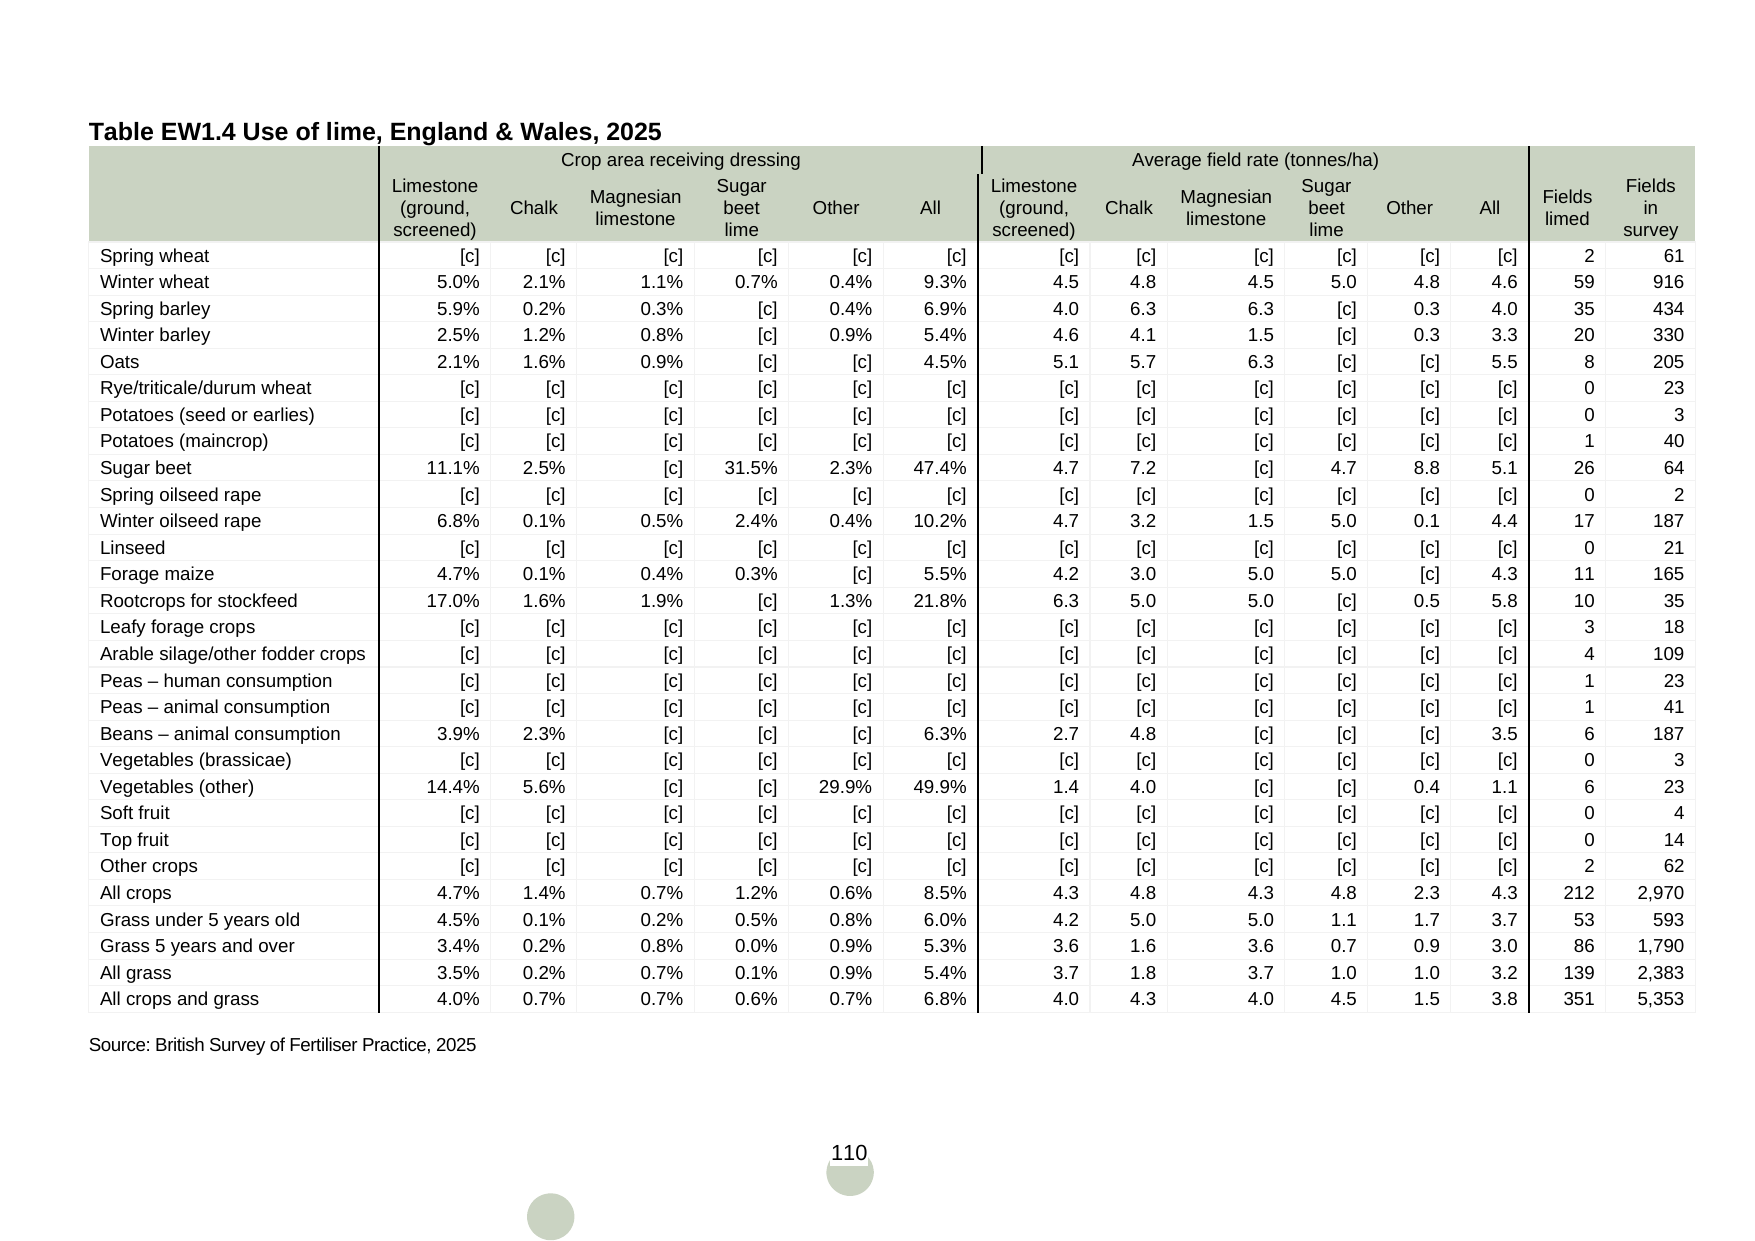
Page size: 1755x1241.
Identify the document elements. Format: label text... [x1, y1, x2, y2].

table_cell 4.3 [1451, 880, 1528, 905]
table_cell 3.3 [1451, 322, 1528, 348]
table_cell 0.7% [695, 269, 788, 294]
table_cell [c] [577, 535, 694, 560]
table_cell [c] [884, 668, 977, 693]
table_cell 6.9% [884, 296, 977, 321]
table_cell [c] [1168, 402, 1284, 427]
table_cell 0.8% [577, 322, 694, 348]
table_cell 3 [1606, 402, 1695, 427]
table_cell 14.4% [380, 774, 490, 799]
table_cell 3.2 [1091, 508, 1167, 533]
table_cell [c] [884, 535, 977, 560]
table_cell 4.5% [380, 906, 490, 932]
table_cell [c] [695, 694, 788, 719]
table_cell [c] [789, 349, 883, 374]
table_cell [c] [491, 694, 576, 719]
table_cell 5.0 [1285, 269, 1367, 294]
table_cell 0.3 [1368, 296, 1450, 321]
table_cell [c] [1451, 694, 1528, 719]
table_cell [c] [884, 853, 977, 879]
table_cell 31.5% [695, 455, 788, 480]
subtitle Table EW1.4 Use of lime, England & Wales, 2025 [88, 117, 1559, 146]
table_cell [c] [979, 853, 1089, 879]
table_cell 4.3 [1451, 561, 1528, 587]
table_cell [c] [491, 535, 576, 560]
table_cell [c] [577, 800, 694, 826]
table_cell 0 [1530, 800, 1605, 826]
table_cell 0.6% [695, 986, 788, 1012]
table_cell 916 [1606, 269, 1695, 294]
table_cell [c] [380, 375, 490, 401]
table_cell Spring oilseed rape [89, 481, 378, 507]
table_header Average field rate (tonnes/ha) [983, 146, 1528, 174]
table_cell Peas – animal consumption [89, 694, 378, 719]
table_cell Sugar beet [89, 455, 378, 480]
table_cell 5.0 [1285, 508, 1367, 533]
table_cell 0.1 [1368, 508, 1450, 533]
table_cell [c] [695, 774, 788, 799]
table_cell 2 [1606, 481, 1695, 507]
table_cell 6.8% [380, 508, 490, 533]
table_cell 26 [1530, 455, 1605, 480]
table_cell 6.3 [1168, 349, 1284, 374]
table_cell [c] [789, 243, 883, 268]
table_cell 64 [1606, 455, 1695, 480]
table_cell 3.7 [1168, 960, 1284, 985]
table_cell 0 [1530, 375, 1605, 401]
table_cell [c] [380, 428, 490, 454]
table_cell [c] [884, 402, 977, 427]
table_cell 1.5 [1368, 986, 1450, 1012]
table_cell Vegetables (brassicae) [89, 747, 378, 773]
table_cell [c] [695, 668, 788, 693]
table_cell 4.0 [1168, 986, 1284, 1012]
table_cell 2,970 [1606, 880, 1695, 905]
table_cell 0.1% [491, 508, 576, 533]
table_cell 4.7 [979, 455, 1089, 480]
table_cell 10 [1530, 588, 1605, 613]
table_cell [c] [979, 641, 1089, 666]
table_cell 0.7% [789, 986, 883, 1012]
table_cell 1.5 [1168, 322, 1284, 348]
table_cell Potatoes (seed or earlies) [89, 402, 378, 427]
table_cell 14 [1606, 827, 1695, 852]
table_cell [c] [695, 349, 788, 374]
table_cell 330 [1606, 322, 1695, 348]
table_cell 4.5% [884, 349, 977, 374]
table_cell [c] [1091, 827, 1167, 852]
table_cell 4.8 [1368, 269, 1450, 294]
table_cell 0.9% [789, 933, 883, 958]
table_cell [c] [577, 853, 694, 879]
table_cell [c] [1285, 694, 1367, 719]
table_cell [c] [577, 774, 694, 799]
text Source: British Survey of Fertiliser Practice, 2025 [88, 1034, 1559, 1056]
table_cell [c] [491, 641, 576, 666]
table_cell Fields in survey [1606, 174, 1695, 241]
table_cell 3.9% [380, 721, 490, 746]
table_cell 1 [1530, 668, 1605, 693]
table_cell 35 [1606, 588, 1695, 613]
table_cell 2,383 [1606, 960, 1695, 985]
table_cell [c] [1285, 588, 1367, 613]
table_cell [c] [979, 800, 1089, 826]
table_cell 187 [1606, 721, 1695, 746]
table_cell 1.5 [1168, 508, 1284, 533]
table_cell Other [789, 174, 883, 241]
table_cell 41 [1606, 694, 1695, 719]
table_cell [c] [1285, 535, 1367, 560]
table_cell 0.2% [491, 933, 576, 958]
table_cell [c] [491, 853, 576, 879]
table_cell [c] [1285, 402, 1367, 427]
table_cell [c] [491, 402, 576, 427]
table_cell [c] [380, 853, 490, 879]
table_cell [c] [1451, 243, 1528, 268]
table_cell [c] [1368, 800, 1450, 826]
table_cell [c] [577, 614, 694, 640]
table_cell [c] [884, 481, 977, 507]
table_cell [c] [1091, 641, 1167, 666]
table_cell Sugar beet lime [1285, 174, 1368, 241]
table_cell 0.4% [577, 561, 694, 587]
table_cell [c] [789, 827, 883, 852]
table_cell [c] [979, 535, 1089, 560]
table_cell [c] [1368, 614, 1450, 640]
table_cell [c] [789, 747, 883, 773]
table_cell [c] [577, 481, 694, 507]
table_cell 5.0 [1091, 906, 1167, 932]
table_cell [c] [491, 668, 576, 693]
table_cell 0.6% [789, 880, 883, 905]
table_cell Rootcrops for stockfeed [89, 588, 378, 613]
table_cell [c] [1451, 827, 1528, 852]
table_cell 0.5 [1368, 588, 1450, 613]
table_cell Fields limed [1530, 174, 1606, 241]
table_cell [c] [1451, 481, 1528, 507]
table_cell 0 [1530, 481, 1605, 507]
table_cell [c] [1451, 800, 1528, 826]
table_cell 5.0 [1285, 561, 1367, 587]
table_cell [c] [789, 800, 883, 826]
table_cell 4.2 [979, 561, 1089, 587]
table_cell 3 [1606, 747, 1695, 773]
table_cell 11.1% [380, 455, 490, 480]
table_cell [c] [380, 402, 490, 427]
table_cell 17 [1530, 508, 1605, 533]
table_cell Forage maize [89, 561, 378, 587]
table_cell 1.6% [491, 588, 576, 613]
table_cell [c] [491, 827, 576, 852]
table_cell 0.9% [789, 960, 883, 985]
table_cell [c] [979, 614, 1089, 640]
table_cell 1 [1530, 428, 1605, 454]
table_cell Potatoes (maincrop) [89, 428, 378, 454]
table_cell 5.7 [1091, 349, 1167, 374]
table_cell 11 [1530, 561, 1605, 587]
table_cell 8.5% [884, 880, 977, 905]
table_cell [c] [1451, 747, 1528, 773]
table_cell [c] [884, 375, 977, 401]
table_cell [c] [491, 428, 576, 454]
table_cell [c] [979, 243, 1089, 268]
table_cell 1.4% [491, 880, 576, 905]
table_cell [c] [884, 428, 977, 454]
table_cell [c] [1368, 535, 1450, 560]
table_cell 0.8% [577, 933, 694, 958]
table_cell 1,790 [1606, 933, 1695, 958]
table_cell 109 [1606, 641, 1695, 666]
table_cell 1.2% [491, 322, 576, 348]
table_cell 5.0 [1168, 561, 1284, 587]
table_cell [c] [1091, 668, 1167, 693]
table_cell [c] [1168, 455, 1284, 480]
table_cell [c] [1451, 668, 1528, 693]
table_cell [c] [1168, 747, 1284, 773]
table_cell Chalk [491, 174, 577, 241]
table_cell [c] [1285, 641, 1367, 666]
table_cell 0.7% [577, 880, 694, 905]
table_cell Sugar beet lime [694, 174, 789, 241]
table_cell 4.7% [380, 561, 490, 587]
table_cell 4.3 [1168, 880, 1284, 905]
table_cell 165 [1606, 561, 1695, 587]
table_cell Winter oilseed rape [89, 508, 378, 533]
table_cell 0 [1530, 747, 1605, 773]
table_cell 5.4% [884, 960, 977, 985]
table_cell [c] [1168, 774, 1284, 799]
table_cell [c] [1091, 428, 1167, 454]
table_cell [c] [884, 641, 977, 666]
table_header [89, 146, 378, 174]
table_cell 10.2% [884, 508, 977, 533]
table_cell Grass under 5 years old [89, 906, 378, 932]
table_cell 0.8% [789, 906, 883, 932]
table_cell [c] [789, 535, 883, 560]
table_cell [c] [1091, 800, 1167, 826]
table_cell [c] [491, 614, 576, 640]
table_cell All crops and grass [89, 986, 378, 1012]
table_cell [c] [1091, 481, 1167, 507]
table_cell [c] [1368, 853, 1450, 879]
table_cell 5.1 [979, 349, 1089, 374]
table_cell [c] [577, 747, 694, 773]
table_cell [c] [577, 721, 694, 746]
table_cell [c] [380, 535, 490, 560]
table_cell Winter wheat [89, 269, 378, 294]
table_cell 6.0% [884, 906, 977, 932]
table_cell [c] [1368, 561, 1450, 587]
table_cell 0.1% [695, 960, 788, 985]
table_cell 4.0 [979, 296, 1089, 321]
table_cell 3.5 [1451, 721, 1528, 746]
table_cell [c] [380, 243, 490, 268]
table_cell Leafy forage crops [89, 614, 378, 640]
table_cell 20 [1530, 322, 1605, 348]
table_cell Winter barley [89, 322, 378, 348]
table_cell 0.3 [1368, 322, 1450, 348]
table_cell [c] [1091, 535, 1167, 560]
table_cell 1.6 [1091, 933, 1167, 958]
table_cell Limestone (ground, screened) [979, 174, 1090, 241]
table_cell Other [1368, 174, 1451, 241]
table_cell All [883, 174, 977, 241]
table_cell 3.7 [979, 960, 1089, 985]
table_cell [c] [577, 428, 694, 454]
table_cell 187 [1606, 508, 1695, 533]
table_cell [c] [1168, 694, 1284, 719]
table_cell [c] [1368, 349, 1450, 374]
table_cell 0.4% [789, 269, 883, 294]
table_cell 59 [1530, 269, 1605, 294]
table_cell 1.9% [577, 588, 694, 613]
table_cell 1.0 [1285, 960, 1367, 985]
table_cell 3 [1530, 614, 1605, 640]
table_cell [c] [1285, 668, 1367, 693]
table_cell 1.0 [1368, 960, 1450, 985]
table_cell 6.3 [979, 588, 1089, 613]
table_cell Magnesian limestone [1167, 174, 1285, 241]
table_cell [c] [695, 243, 788, 268]
table_cell [c] [491, 800, 576, 826]
table_cell 2 [1530, 243, 1605, 268]
table_cell 53 [1530, 906, 1605, 932]
table_cell [c] [695, 322, 788, 348]
table_cell 4.7% [380, 880, 490, 905]
table_cell 8.8 [1368, 455, 1450, 480]
table_cell [c] [979, 747, 1089, 773]
table_cell [c] [380, 641, 490, 666]
table_cell [c] [695, 827, 788, 852]
table_cell 4.4 [1451, 508, 1528, 533]
table_header [1606, 146, 1695, 174]
table_cell All grass [89, 960, 378, 985]
table_cell [c] [695, 428, 788, 454]
table_cell 5.5 [1451, 349, 1528, 374]
table_cell 3.0 [1091, 561, 1167, 587]
table_cell [c] [577, 668, 694, 693]
table_cell 434 [1606, 296, 1695, 321]
table_cell [c] [577, 641, 694, 666]
table_cell [c] [695, 296, 788, 321]
table_cell 5.0 [1168, 588, 1284, 613]
table_cell [c] [577, 827, 694, 852]
table_cell 2.3 [1368, 880, 1450, 905]
table_cell [c] [979, 481, 1089, 507]
table_cell [c] [1285, 774, 1367, 799]
table_cell 61 [1606, 243, 1695, 268]
table_cell 4.3 [1091, 986, 1167, 1012]
table_cell 0.7% [577, 986, 694, 1012]
table_cell [c] [695, 747, 788, 773]
table_cell [c] [789, 375, 883, 401]
table_cell [c] [1285, 322, 1367, 348]
table_cell [c] [884, 694, 977, 719]
table_cell 4.8 [1091, 269, 1167, 294]
table_cell Limestone (ground, screened) [380, 174, 491, 241]
table_cell 4.2 [979, 906, 1089, 932]
table_cell 0.9% [577, 349, 694, 374]
table_cell [c] [491, 375, 576, 401]
table_cell 5,353 [1606, 986, 1695, 1012]
table_cell 2 [1530, 853, 1605, 879]
table_cell 1.1% [577, 269, 694, 294]
table_cell [c] [1451, 641, 1528, 666]
table_cell 5.6% [491, 774, 576, 799]
table_cell [c] [789, 694, 883, 719]
table_cell 3.7 [1451, 906, 1528, 932]
table_cell [c] [1451, 402, 1528, 427]
table_cell [c] [491, 747, 576, 773]
table_cell [c] [1368, 402, 1450, 427]
table_cell 139 [1530, 960, 1605, 985]
table_cell [c] [1168, 481, 1284, 507]
table_cell [c] [789, 402, 883, 427]
table_cell 4.6 [1451, 269, 1528, 294]
table_cell [c] [1168, 853, 1284, 879]
table_cell 6.3 [1091, 296, 1167, 321]
table_cell [c] [1168, 535, 1284, 560]
table_cell [c] [884, 243, 977, 268]
table_cell 0.3% [695, 561, 788, 587]
table_cell 0 [1530, 535, 1605, 560]
table_cell [c] [1091, 243, 1167, 268]
table_cell 4 [1606, 800, 1695, 826]
table_cell 0.5% [577, 508, 694, 533]
table_cell [c] [789, 641, 883, 666]
table_cell 5.4% [884, 322, 977, 348]
table_cell [c] [1368, 721, 1450, 746]
table_cell [c] [789, 428, 883, 454]
table_cell 5.1 [1451, 455, 1528, 480]
table_cell Rye/triticale/durum wheat [89, 375, 378, 401]
table_cell 4 [1530, 641, 1605, 666]
table_cell 86 [1530, 933, 1605, 958]
table_cell 1.6% [491, 349, 576, 374]
table_cell 0.2% [491, 960, 576, 985]
table_cell [c] [1285, 853, 1367, 879]
table_cell 0.7% [577, 960, 694, 985]
table_cell [c] [789, 481, 883, 507]
table_cell [c] [1368, 827, 1450, 852]
table_cell [c] [1168, 668, 1284, 693]
table_cell 5.3% [884, 933, 977, 958]
table_cell [c] [380, 668, 490, 693]
table_cell Spring wheat [89, 243, 378, 268]
table_cell 5.0 [1168, 906, 1284, 932]
table_cell 4.5 [1285, 986, 1367, 1012]
table_cell 1.1 [1285, 906, 1367, 932]
table_cell 8 [1530, 349, 1605, 374]
table_cell 3.6 [1168, 933, 1284, 958]
table_cell 4.6 [979, 322, 1089, 348]
table_cell 4.8 [1091, 721, 1167, 746]
table_cell [c] [1168, 721, 1284, 746]
table_cell 212 [1530, 880, 1605, 905]
table_cell 3.8 [1451, 986, 1528, 1012]
table_cell 4.7 [1285, 455, 1367, 480]
table_cell [c] [884, 827, 977, 852]
table_cell Beans – animal consumption [89, 721, 378, 746]
table_cell [c] [1368, 428, 1450, 454]
table_cell 3.2 [1451, 960, 1528, 985]
table_cell [c] [1451, 853, 1528, 879]
table_cell 4.0 [1091, 774, 1167, 799]
table_cell 2.3% [491, 721, 576, 746]
table_cell 4.0% [380, 986, 490, 1012]
table_cell 0.4% [789, 296, 883, 321]
table_header [1530, 146, 1606, 174]
table_cell [c] [695, 535, 788, 560]
table_cell 23 [1606, 774, 1695, 799]
table_cell 4.5 [979, 269, 1089, 294]
table_cell 6 [1530, 721, 1605, 746]
table_cell 7.2 [1091, 455, 1167, 480]
table_cell [c] [1091, 402, 1167, 427]
table_cell 0.3% [577, 296, 694, 321]
table_cell [c] [577, 694, 694, 719]
table_cell 2.5% [380, 322, 490, 348]
table_cell [c] [789, 668, 883, 693]
table_cell 593 [1606, 906, 1695, 932]
table_cell [c] [695, 614, 788, 640]
table_cell 3.0 [1451, 933, 1528, 958]
table_cell [c] [577, 455, 694, 480]
table_cell 5.9% [380, 296, 490, 321]
table_cell 2.4% [695, 508, 788, 533]
table_cell [c] [1451, 535, 1528, 560]
table_cell 0.7% [491, 986, 576, 1012]
table_cell Oats [89, 349, 378, 374]
table_cell [c] [1168, 614, 1284, 640]
table_cell [c] [1368, 641, 1450, 666]
table_cell [c] [979, 694, 1089, 719]
table_cell [c] [380, 747, 490, 773]
table_cell [c] [695, 721, 788, 746]
table_cell [c] [1368, 747, 1450, 773]
table_cell [c] [979, 375, 1089, 401]
table_cell [c] [1168, 243, 1284, 268]
table_cell 0.1% [491, 906, 576, 932]
table_cell [c] [1451, 428, 1528, 454]
table_cell 6 [1530, 774, 1605, 799]
table_cell 5.5% [884, 561, 977, 587]
table_cell [c] [695, 588, 788, 613]
table_cell 0.5% [695, 906, 788, 932]
table_cell [c] [1285, 375, 1367, 401]
table_cell 0.4 [1368, 774, 1450, 799]
table_cell 23 [1606, 375, 1695, 401]
table_cell 4.8 [1091, 880, 1167, 905]
table_cell 6.8% [884, 986, 977, 1012]
table_cell [c] [1368, 694, 1450, 719]
table_cell [c] [577, 375, 694, 401]
table_cell [c] [789, 561, 883, 587]
table_cell 18 [1606, 614, 1695, 640]
table_cell All crops [89, 880, 378, 905]
table_cell [c] [1368, 243, 1450, 268]
table_cell 21 [1606, 535, 1695, 560]
table_cell 4.7 [979, 508, 1089, 533]
table_cell Top fruit [89, 827, 378, 852]
table_cell 6.3% [884, 721, 977, 746]
table_cell 3.4% [380, 933, 490, 958]
table_cell 3.6 [979, 933, 1089, 958]
table_cell [c] [1091, 747, 1167, 773]
table_cell [c] [1285, 721, 1367, 746]
table_cell [c] [789, 853, 883, 879]
table_cell [c] [1285, 481, 1367, 507]
table_cell 17.0% [380, 588, 490, 613]
table_cell [c] [1168, 428, 1284, 454]
table_cell 40 [1606, 428, 1695, 454]
table_cell [c] [1285, 296, 1367, 321]
table_cell 4.1 [1091, 322, 1167, 348]
table_cell [c] [380, 614, 490, 640]
table_cell 0.2% [577, 906, 694, 932]
table_cell [c] [1285, 800, 1367, 826]
table_cell [c] [1368, 481, 1450, 507]
table_cell 0.0% [695, 933, 788, 958]
table_cell [c] [789, 614, 883, 640]
table_cell [c] [1285, 827, 1367, 852]
table_cell [c] [884, 614, 977, 640]
table_cell 21.8% [884, 588, 977, 613]
table_cell 1 [1530, 694, 1605, 719]
table_cell Peas – human consumption [89, 668, 378, 693]
table_cell 4.0 [979, 986, 1089, 1012]
table_cell 1.7 [1368, 906, 1450, 932]
table_cell [c] [884, 800, 977, 826]
table_cell 9.3% [884, 269, 977, 294]
table_cell 0 [1530, 827, 1605, 852]
table_cell [c] [491, 243, 576, 268]
table_cell [c] [695, 800, 788, 826]
table_cell Arable silage/other fodder crops [89, 641, 378, 666]
table_cell 49.9% [884, 774, 977, 799]
table_cell [c] [380, 800, 490, 826]
table_cell 4.8 [1285, 880, 1367, 905]
table_cell [c] [979, 827, 1089, 852]
table_cell 4.3 [979, 880, 1089, 905]
table_cell [c] [1451, 614, 1528, 640]
table_cell [c] [695, 481, 788, 507]
table_cell [c] [1091, 614, 1167, 640]
table_cell 3.5% [380, 960, 490, 985]
table_cell 0.9% [789, 322, 883, 348]
table_cell All [1451, 174, 1528, 241]
table_cell 5.8 [1451, 588, 1528, 613]
table_cell 62 [1606, 853, 1695, 879]
table_header Crop area receiving dressing [380, 146, 981, 174]
table_cell 2.3% [789, 455, 883, 480]
table_cell [c] [1091, 375, 1167, 401]
table_cell 0.2% [491, 296, 576, 321]
table_cell 1.4 [979, 774, 1089, 799]
table_cell Magnesian limestone [577, 174, 694, 241]
table_cell [c] [979, 428, 1089, 454]
table_cell 0.9 [1368, 933, 1450, 958]
table_cell 6.3 [1168, 296, 1284, 321]
table_cell [c] [1285, 614, 1367, 640]
table_cell [c] [380, 481, 490, 507]
table_cell 29.9% [789, 774, 883, 799]
table_cell [c] [1285, 243, 1367, 268]
table_cell [c] [695, 375, 788, 401]
table_cell 5.0% [380, 269, 490, 294]
table_cell Grass 5 years and over [89, 933, 378, 958]
table_cell [c] [789, 721, 883, 746]
table_cell [c] [1091, 853, 1167, 879]
table_cell [c] [380, 694, 490, 719]
table_cell 351 [1530, 986, 1605, 1012]
table_cell Spring barley [89, 296, 378, 321]
table_cell 23 [1606, 668, 1695, 693]
table_cell 1.2% [695, 880, 788, 905]
table_cell Linseed [89, 535, 378, 560]
table_cell [89, 174, 378, 241]
table_cell [c] [695, 402, 788, 427]
table_cell 1.8 [1091, 960, 1167, 985]
table_cell [c] [1285, 428, 1367, 454]
table_cell Chalk [1090, 174, 1167, 241]
table_cell [c] [1285, 349, 1367, 374]
table_cell 2.7 [979, 721, 1089, 746]
table_cell 4.5 [1168, 269, 1284, 294]
table_cell 0.1% [491, 561, 576, 587]
table_cell [c] [1168, 375, 1284, 401]
table_cell Soft fruit [89, 800, 378, 826]
table_cell [c] [1168, 800, 1284, 826]
table_cell 1.1 [1451, 774, 1528, 799]
table_cell 2.5% [491, 455, 576, 480]
table_cell [c] [979, 668, 1089, 693]
table_cell [c] [1368, 668, 1450, 693]
table_cell 5.0 [1091, 588, 1167, 613]
table_cell 2.1% [491, 269, 576, 294]
table_cell [c] [979, 402, 1089, 427]
table_cell [c] [1168, 827, 1284, 852]
table_cell [c] [1451, 375, 1528, 401]
table_cell 47.4% [884, 455, 977, 480]
table_cell 0.7 [1285, 933, 1367, 958]
table_cell [c] [1368, 375, 1450, 401]
table_cell [c] [695, 641, 788, 666]
table_cell [c] [380, 827, 490, 852]
table_cell 1.3% [789, 588, 883, 613]
table_cell 4.0 [1451, 296, 1528, 321]
table_cell 0 [1530, 402, 1605, 427]
table_cell 0.4% [789, 508, 883, 533]
table_cell [c] [695, 853, 788, 879]
table_cell [c] [1091, 694, 1167, 719]
table_cell [c] [577, 243, 694, 268]
table_cell [c] [1285, 747, 1367, 773]
table_cell Other crops [89, 853, 378, 879]
table_cell Vegetables (other) [89, 774, 378, 799]
table_cell [c] [491, 481, 576, 507]
table_cell 2.1% [380, 349, 490, 374]
table_cell 35 [1530, 296, 1605, 321]
table_cell [c] [577, 402, 694, 427]
table_cell 205 [1606, 349, 1695, 374]
table_cell [c] [1168, 641, 1284, 666]
table_cell [c] [884, 747, 977, 773]
